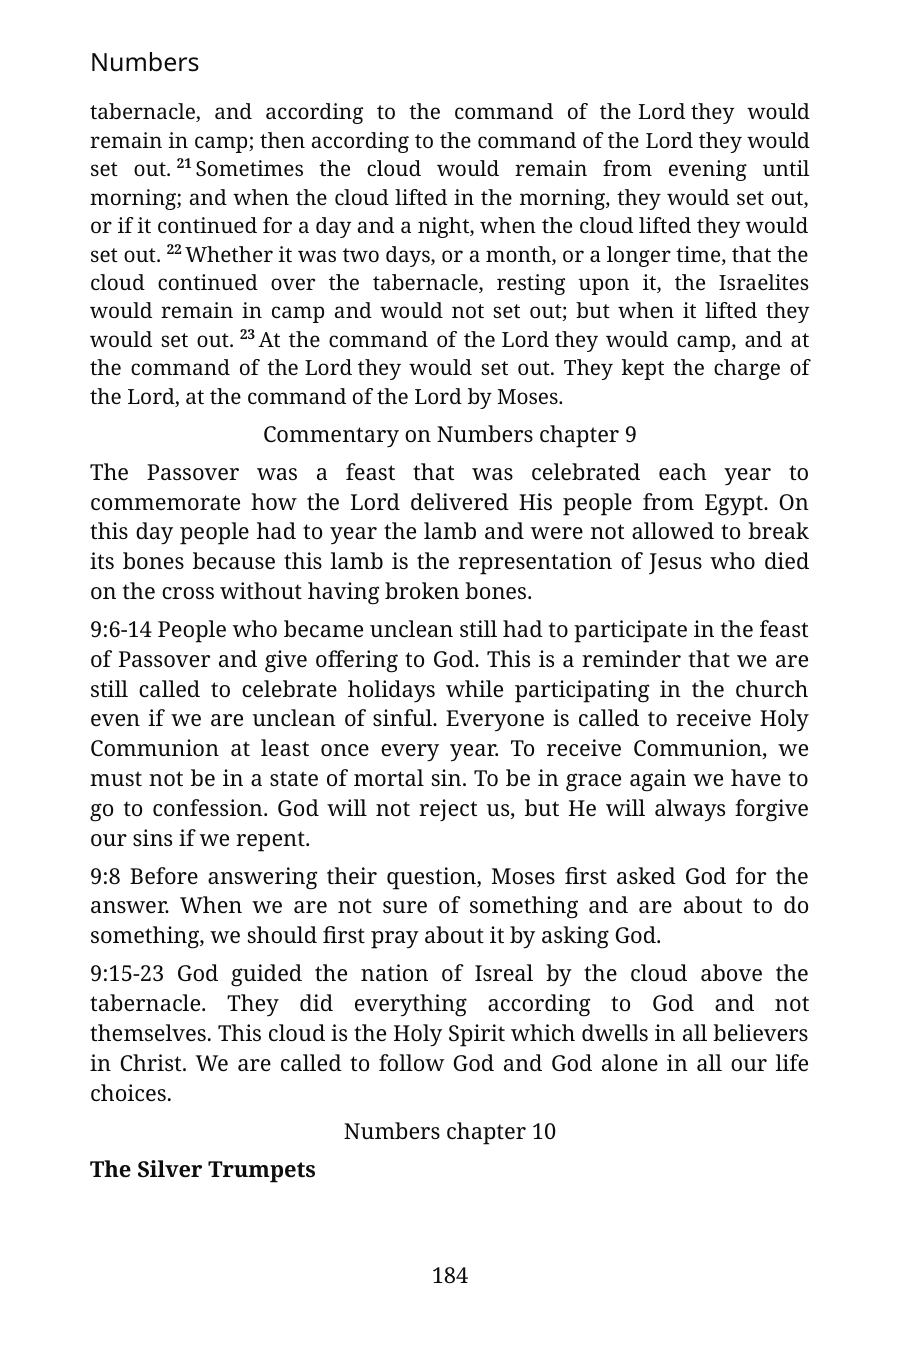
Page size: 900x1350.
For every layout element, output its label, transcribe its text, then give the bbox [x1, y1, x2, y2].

text tabernacle, and according to the command of the Lord they would remain in camp; then according to the command of the Lord they would set out. 21 Sometimes the cloud would remain from evening until morning; and when the cloud lifted in the morning, they would set out, or if it continued for a day and a night, when the cloud lifted they would set out. 22 Whether it was two days, or a month, or a longer time, that the cloud continued over the tabernacle, resting upon it, the Israelites would remain in camp and would not set out; but when it lifted they would set out. 23 At the command of the Lord they would camp, and at the command of the Lord they would set out. They kept the charge of the Lord, at the command of the Lord by Moses. [90, 97, 810, 410]
text 9:6-14 People who became unclean still had to participate in the feast of Passover and give offering to God. This is a reminder that we are still called to celebrate holidays while participating in the church even if we are unclean of sinful. Everyone is called to receive Holy Communion at least once every year. To receive Communion, we must not be in a state of mortal sin. To be in grace again we have to go to confession. God will not reject us, but He will always forgive our sins if we repent. [90, 614, 810, 852]
text Commentary on Numbers chapter 9 [90, 419, 810, 448]
text 9:15-23 God guided the nation of Isreal by the cloud above the tabernacle. They did everything according to God and not themselves. This cloud is the Holy Spirit which dwells in all believers in Christ. We are called to follow God and God alone in all our life choices. [90, 958, 810, 1107]
text Numbers chapter 10 [90, 1116, 810, 1146]
text The Silver Trumpets [90, 1154, 810, 1184]
text 9:8 Before answering their question, Moses first asked God for the answer. When we are not sure of something and are about to do something, we should first pray about it by asking God. [90, 861, 810, 950]
text The Passover was a feast that was celebrated each year to commemorate how the Lord delivered His people from Egypt. On this day people had to year the lamb and were not allowed to break its bones because this lamb is the representation of Jesus who died on the cross without having broken bones. [90, 457, 810, 606]
